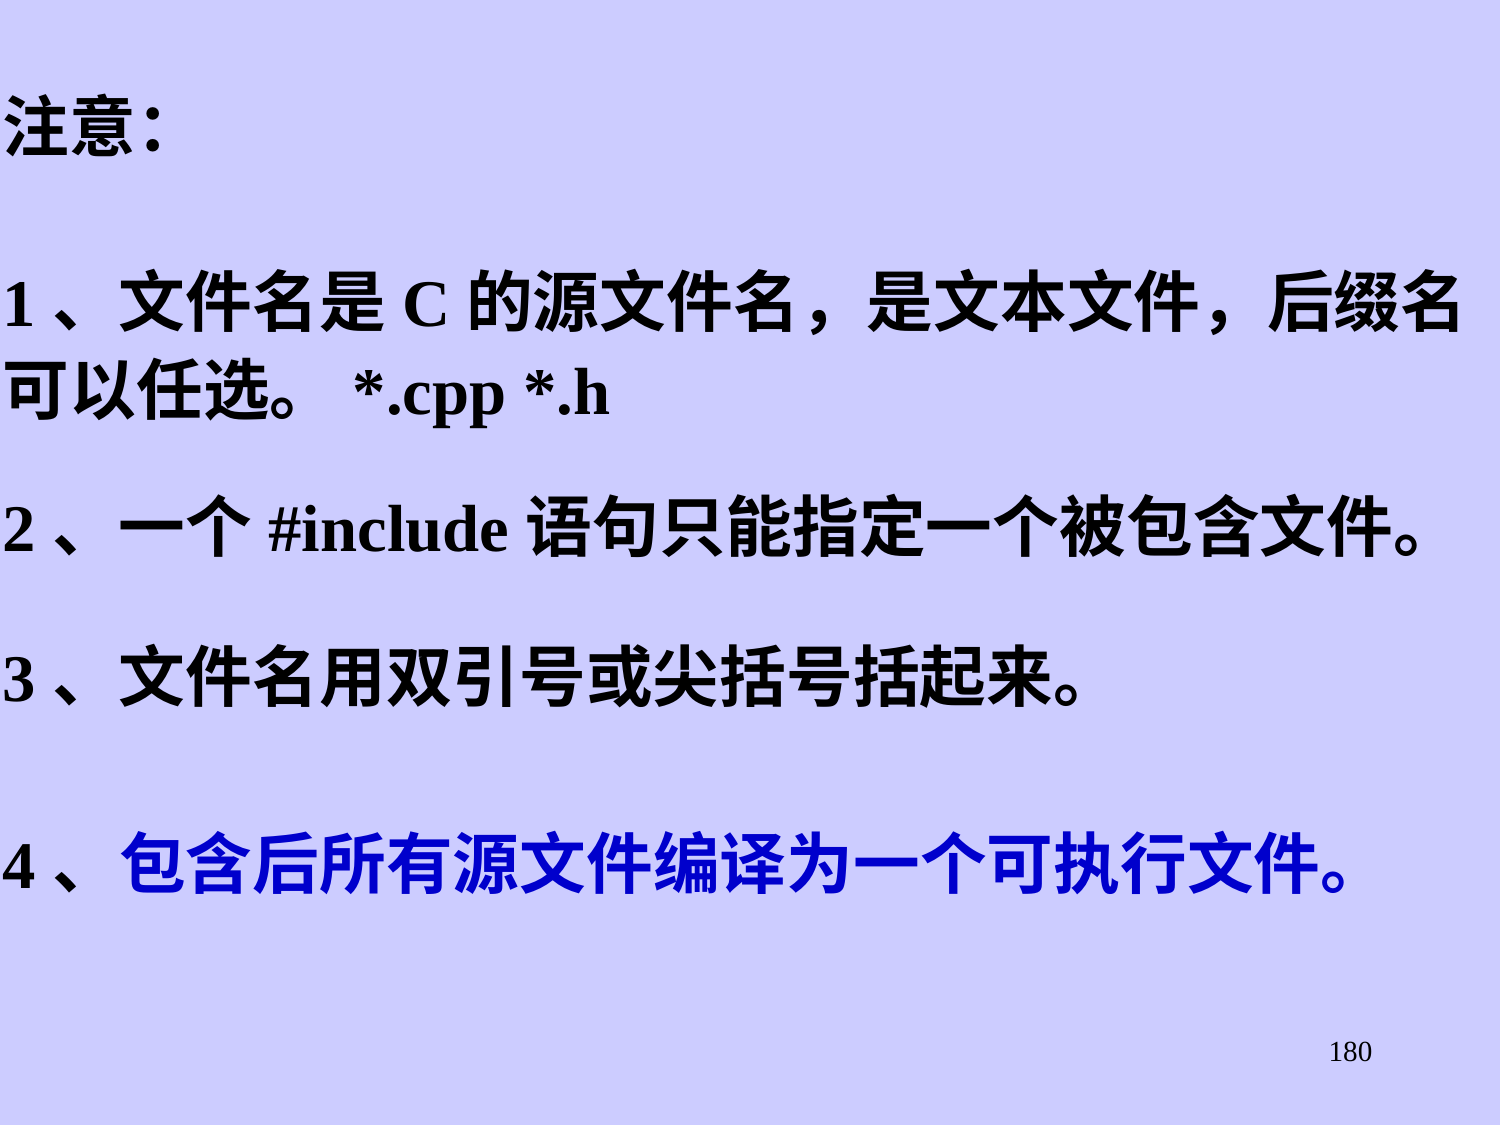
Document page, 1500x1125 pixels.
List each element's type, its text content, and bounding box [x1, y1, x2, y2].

text_box 1、文件名是C的源文件名，是文本文件，后缀名可以任选。*.cpp *.h [0, 249, 1500, 430]
text_box 2、一个#include语句只能指定一个被包含文件。 [0, 474, 1500, 567]
text_box 3、文件名用双引号或尖括号括起来。 [0, 624, 1500, 717]
text_box 4、包含后所有源文件编译为一个可执行文件。 [0, 812, 1500, 905]
text_box 注意： [0, 75, 463, 167]
text_box [1074, 1025, 1388, 1101]
